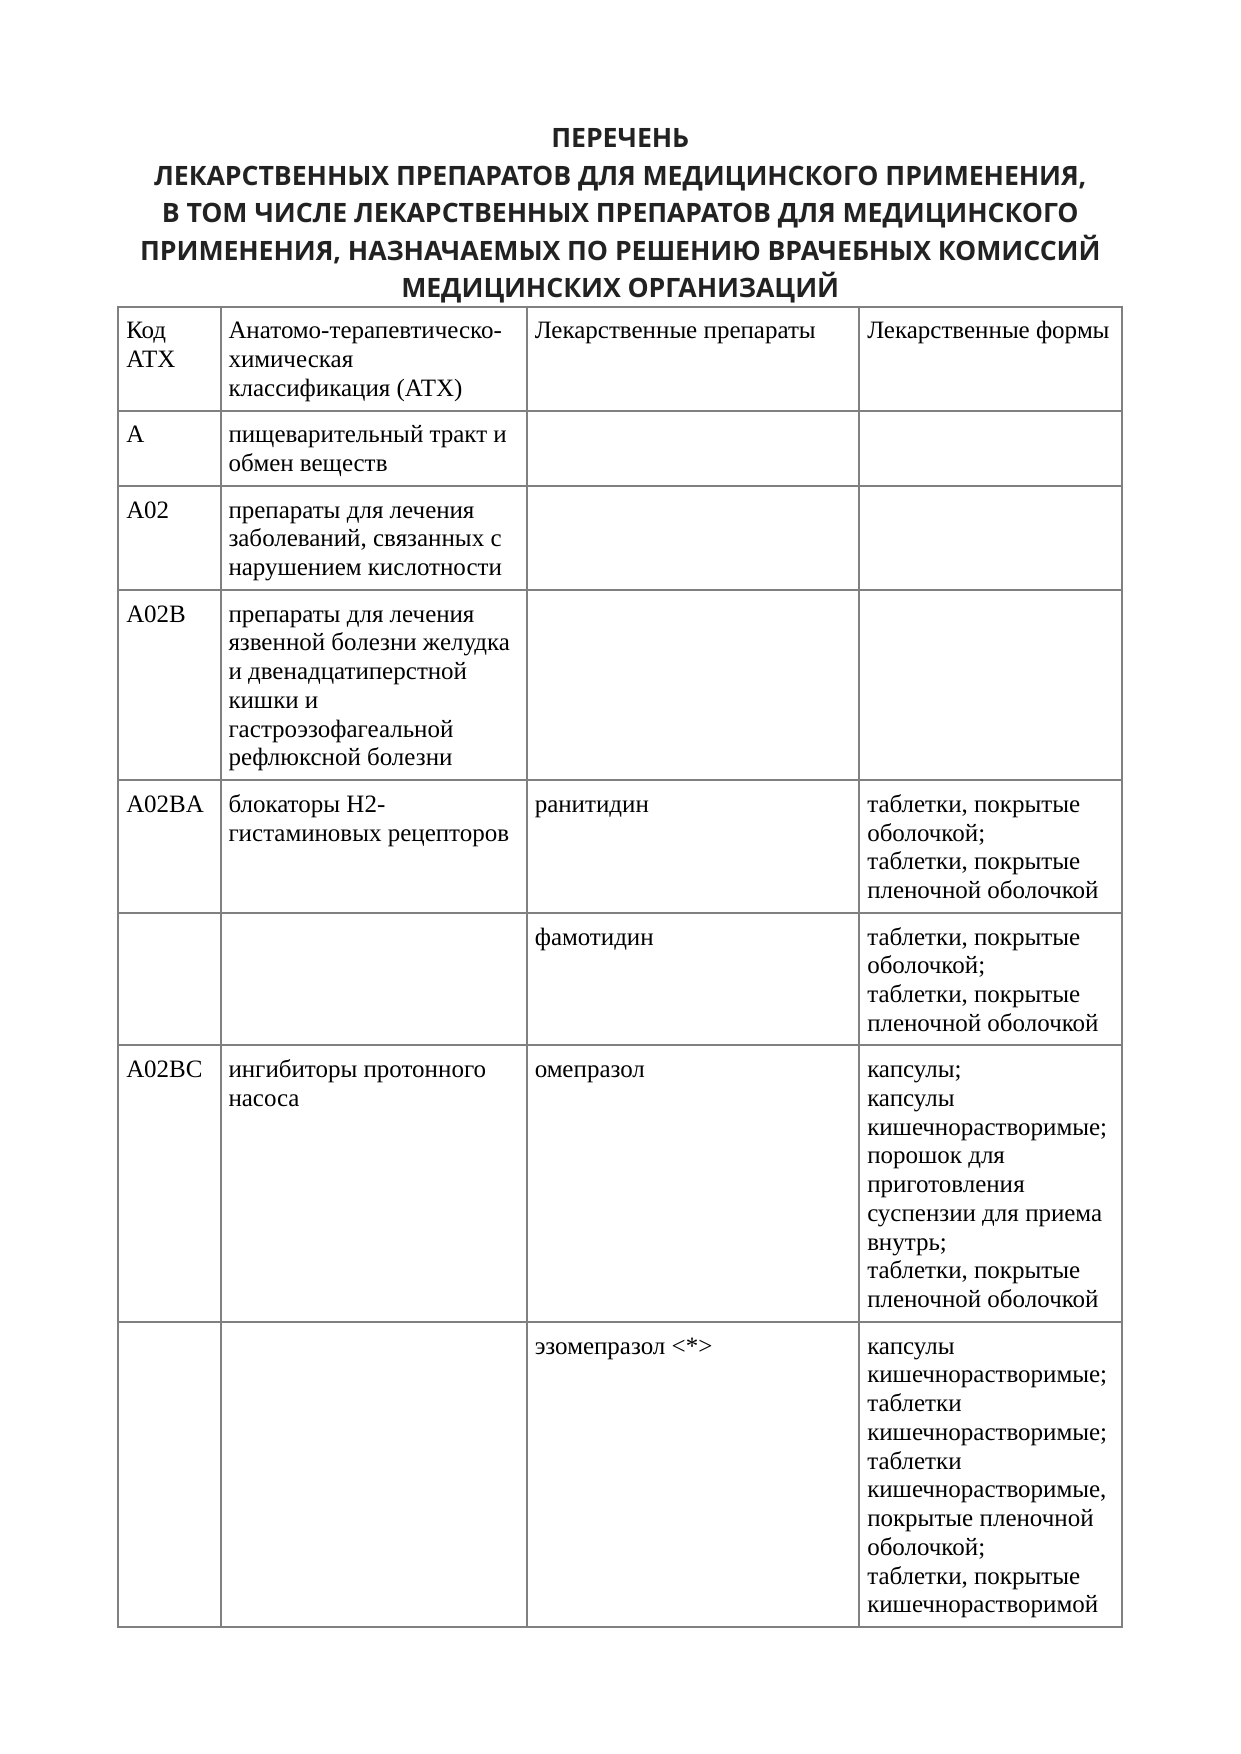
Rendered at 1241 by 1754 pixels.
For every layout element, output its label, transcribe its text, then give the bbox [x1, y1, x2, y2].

table_cell ингибиторы протонного насоса [222, 1046, 526, 1321]
table_cell препараты для лечения заболеваний, связанных с нарушением кислотности [222, 487, 526, 589]
table_cell [528, 591, 858, 779]
table_header Анатомо-терапевтическо-химическая классификация (АТХ) [222, 308, 526, 409]
table_cell A02BA [119, 781, 220, 912]
table_cell A [119, 412, 220, 485]
table_cell A02 [119, 487, 220, 589]
table_cell эзомепразол <*> [528, 1323, 858, 1626]
table_header Лекарственные препараты [528, 308, 858, 409]
table_cell [860, 591, 1121, 779]
table_header Код АТХ [119, 308, 220, 409]
table_cell фамотидин [528, 914, 858, 1044]
table_cell блокаторы H2-гистаминовых рецепторов [222, 781, 526, 912]
table_cell [222, 914, 526, 1044]
table_header Лекарственные формы [860, 308, 1121, 409]
table_cell ранитидин [528, 781, 858, 912]
table_cell таблетки, покрытые оболочкой; таблетки, покрытые пленочной оболочкой [860, 914, 1121, 1044]
table_cell капсулы кишечнорастворимые; таблетки кишечнорастворимые; таблетки кишечнорастворимые, покрытые пленочной оболочкой; таблетки, покрытые кишечнорастворимой [860, 1323, 1121, 1626]
table_cell препараты для лечения язвенной болезни желудка и двенадцатиперстной кишки и гастроэзофагеальной рефлюксной болезни [222, 591, 526, 779]
table_cell омепразол [528, 1046, 858, 1321]
table_cell [119, 1323, 220, 1626]
table_cell [528, 487, 858, 589]
table_cell [860, 487, 1121, 589]
table_cell пищеварительный тракт и обмен веществ [222, 412, 526, 485]
table_cell капсулы; капсулы кишечнорастворимые; порошок для приготовления суспензии для приема внутрь; таблетки, покрытые пленочной оболочкой [860, 1046, 1121, 1321]
table_cell A02BC [119, 1046, 220, 1321]
text ПЕРЕЧЕНЬ ЛЕКАРСТВЕННЫХ ПРЕПАРАТОВ ДЛЯ МЕДИЦИНСКОГО ПРИМЕНЕНИЯ, В ТОМ ЧИСЛЕ ЛЕКАРСТВЕННЫХ ПРЕПАРАТОВ ДЛЯ МЕДИЦИНСКОГО ПРИМЕНЕНИЯ, НАЗНАЧАЕМЫХ ПО РЕШЕНИЮ ВРАЧЕБНЫХ КОМИССИЙ МЕДИЦИНСКИХ ОРГАНИЗАЦИЙ [118, 118, 1122, 306]
table_cell [222, 1323, 526, 1626]
table_cell A02B [119, 591, 220, 779]
table_cell таблетки, покрытые оболочкой; таблетки, покрытые пленочной оболочкой [860, 781, 1121, 912]
table_cell [119, 914, 220, 1044]
table_cell [860, 412, 1121, 485]
table_cell [528, 412, 858, 485]
